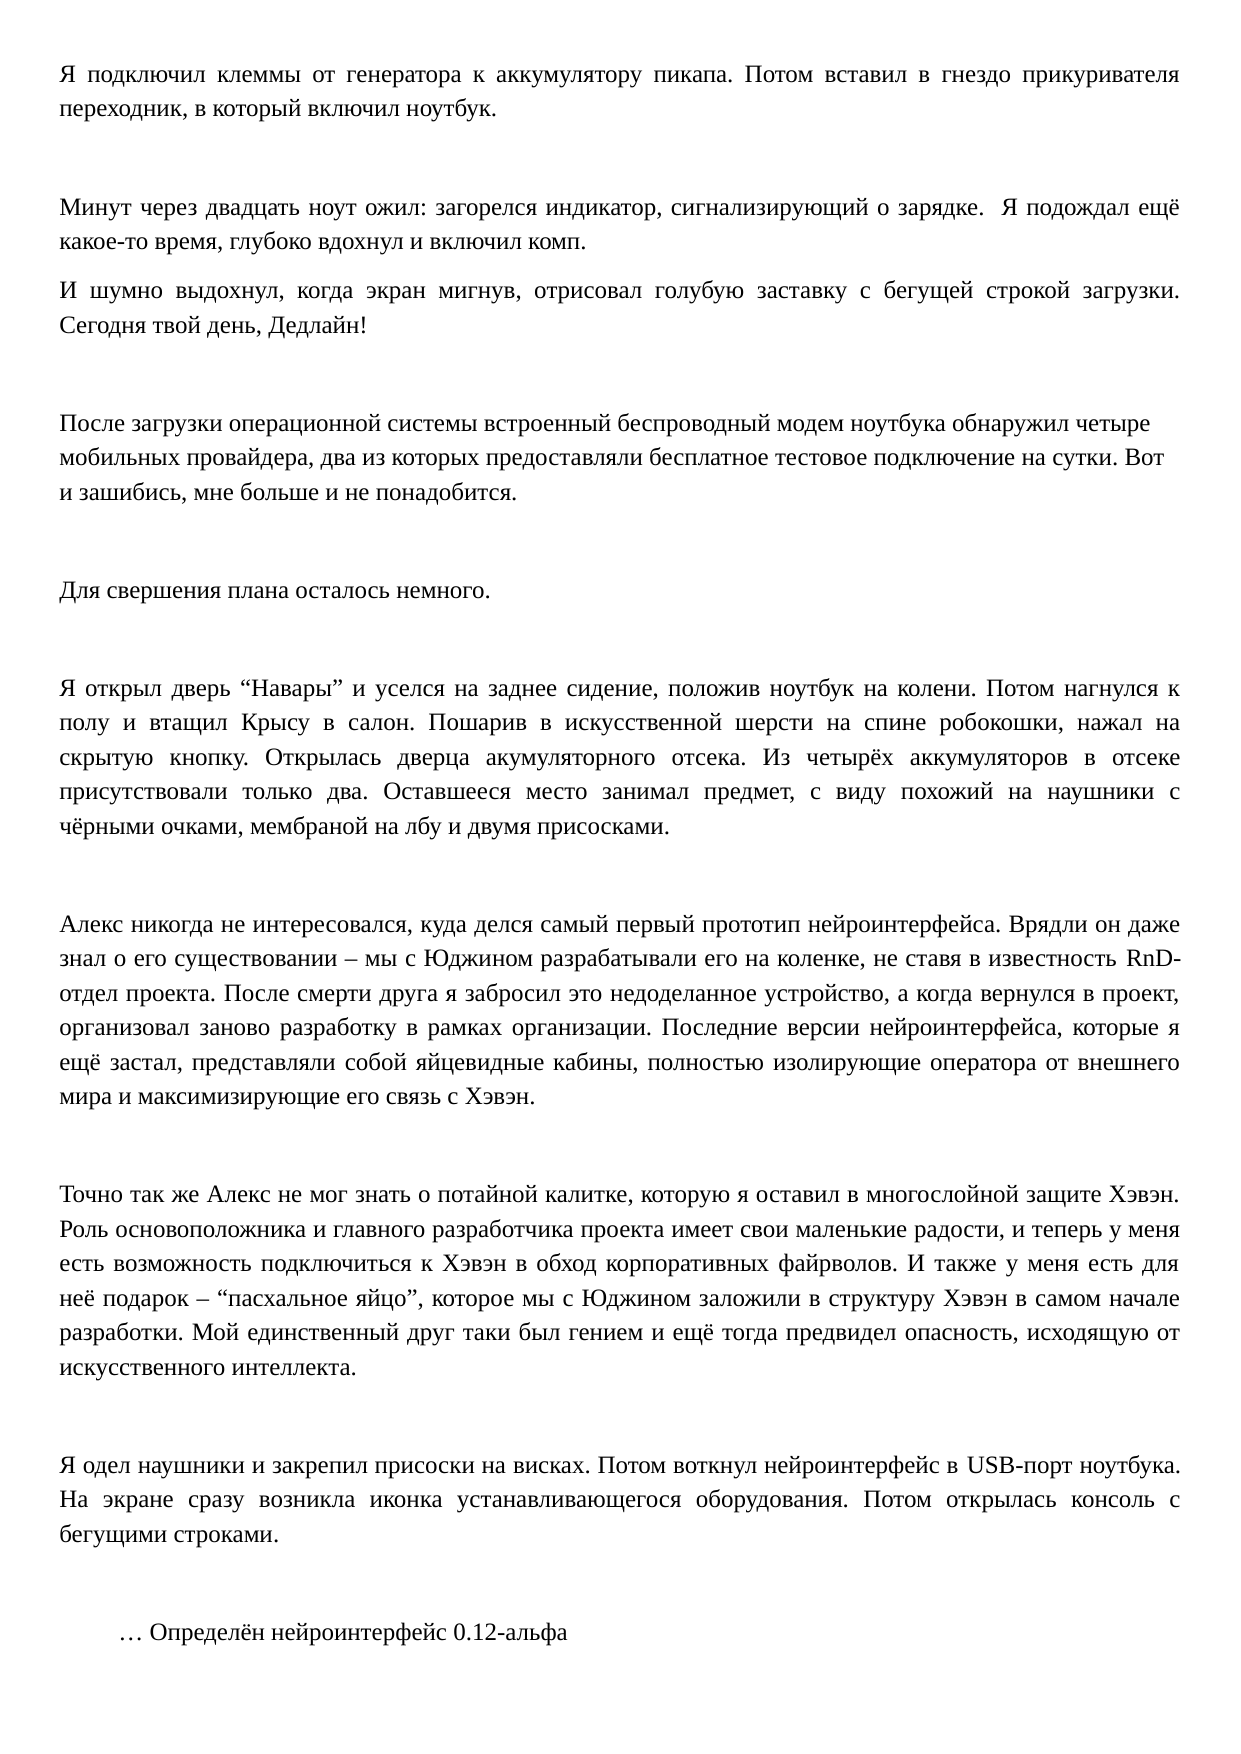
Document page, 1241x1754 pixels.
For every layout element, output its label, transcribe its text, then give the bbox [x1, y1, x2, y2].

text Я открыл дверь “Навары” и уселся на заднее сидение, положив ноутбук на колени. Потом нагнулся к полу и втащил Крысу в салон. Пошарив в искусственной шерсти на спине робокошки, нажал на скрытую кнопку. Открылась дверца акумуляторного отсека. Из четырёх аккумуляторов в отсеке присутствовали только два. Оставшееся место занимал предмет, с виду похожий на наушники с чёрными очками, мембраной на лбу и двумя присосками. [59, 673, 1181, 840]
text Точно так же Алекс не мог знать о потайной калитке, которую я оставил в многослойной защите Хэвэн. Роль основоположника и главного разработчика проекта имеет свои маленькие радости, и теперь у меня есть возможность подключиться к Хэвэн в обход корпоративных файрволов. И также у меня есть для неё подарок – “пасхальное яйцо”, которое мы с Юджином заложили в структуру Хэвэн в самом начале разработки. Мой единственный друг таки был гением и ещё тогда предвидел опасность, исходящую от искусственного интеллекта. [59, 1179, 1181, 1381]
text И шумно выдохнул, когда экран мигнув, отрисовал голубую заставку с бегущей строкой загрузки. Сегодня твой день, Дедлайн! [59, 275, 1181, 338]
text Я подключил клеммы от генератора к аккумулятору пикапа. Потом вставил в гнездо прикуривателя переходник, в который включил ноутбук. [59, 59, 1181, 122]
text После загрузки операционной системы встроенный беспроводный модем ноутбука обнаружил четыре мобильных провайдера, два из которых предоставляли бесплатное тестовое подключение на сутки. Вот и зашибись, мне больше и не понадобится. [59, 408, 1181, 506]
text Минут через двадцать ноут ожил: загорелся индикатор, сигнализирующий о зарядке. Я подождал ещё какое-то время, глубоко вдохнул и включил комп. [59, 192, 1181, 255]
text … Определён нейроинтерфейс 0.12-альфа [118, 1617, 1122, 1646]
text Для свершения плана осталось немного. [59, 575, 1181, 604]
text Алекс никогда не интересовался, куда делся самый первый прототип нейроинтерфейса. Врядли он даже знал о его существовании – мы с Юджином разрабатывали его на коленке, не ставя в известность RnD-отдел проекта. После смерти друга я забросил это недоделанное устройство, а когда вернулся в проект, организовал заново разработку в рамках организации. Последние версии нейроинтерфейса, которые я ещё застал, представляли собой яйцевидные кабины, полностью изолирующие оператора от внешнего мира и максимизирующие его связь с Хэвэн. [59, 909, 1181, 1110]
text Я одел наушники и закрепил присоски на висках. Потом воткнул нейроинтерфейс в USB-порт ноутбука. На экране сразу возникла иконка устанавливающегося оборудования. Потом открылась консоль с бегущими строками. [59, 1450, 1181, 1548]
